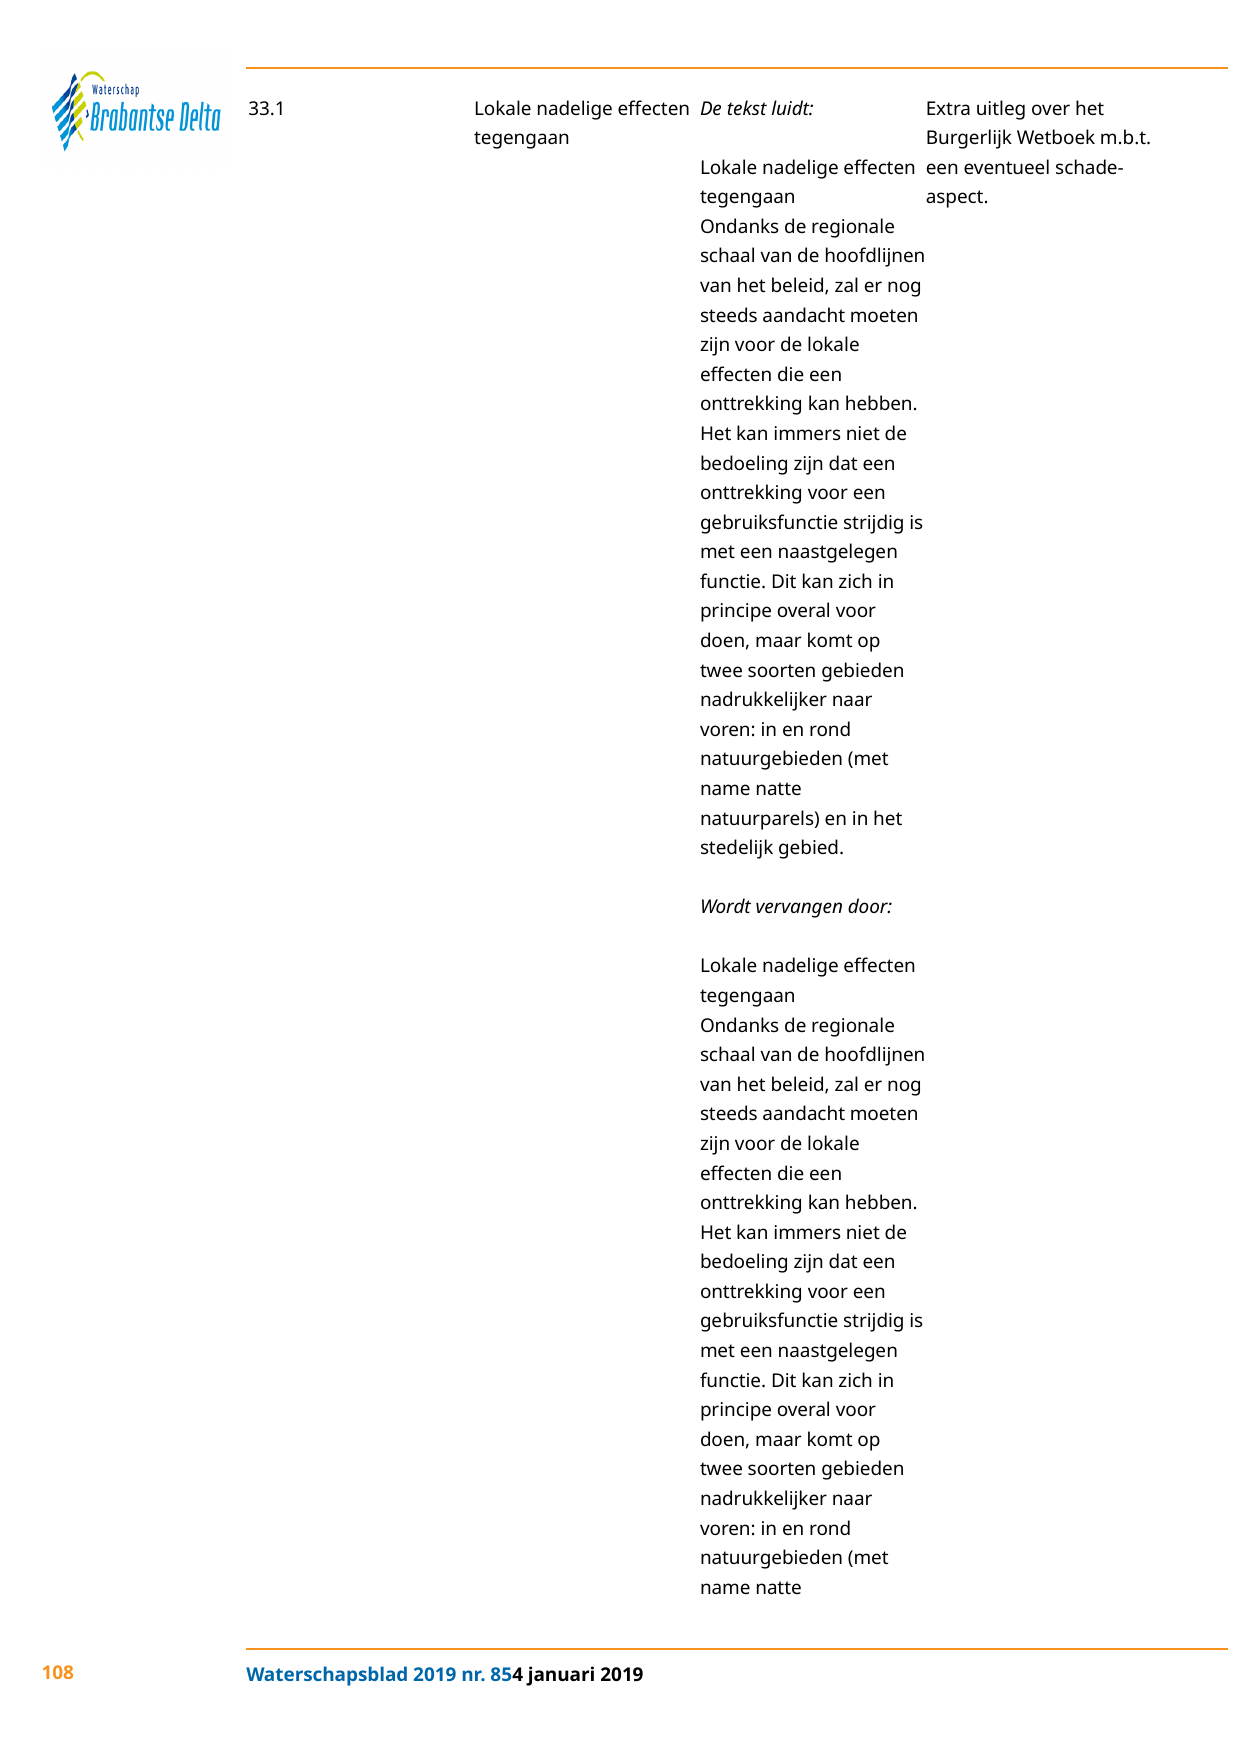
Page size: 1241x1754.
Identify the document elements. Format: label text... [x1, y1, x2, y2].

table_cell Extra uitleg over het Burgerlijk Wetboek m.b.t. een eventueel schade-aspect. [926, 95, 1152, 1600]
table_cell Lokale nadelige effecten tegengaan [474, 95, 700, 1600]
table_cell De tekst luidt: Lokale nadelige effecten tegengaan Ondanks de regionale schaal van de hoofdlijnen van het beleid, zal er nog steeds aandacht moeten zijn voor de lokale effecten die een onttrekking kan hebben. Het kan immers niet de bedoeling zijn dat een onttrekking voor een gebruiksfunctie strijdig is met een naastgelegen functie. Dit kan zich in principe overal voor doen, maar komt op twee soorten gebieden nadrukkelijker naar voren: in en rond natuurgebieden (met name natte natuurparels) en in het stedelijk gebied. Wordt vervangen door: Lokale nadelige effecten tegengaan Ondanks de regionale schaal van de hoofdlijnen van het beleid, zal er nog steeds aandacht moeten zijn voor de lokale effecten die een onttrekking kan hebben. Het kan immers niet de bedoeling zijn dat een onttrekking voor een gebruiksfunctie strijdig is met een naastgelegen functie. Dit kan zich in principe overal voor doen, maar komt op twee soorten gebieden nadrukkelijker naar voren: in en rond natuurgebieden (met name natte [700, 95, 926, 1600]
table_cell 33.1 [248, 95, 474, 1600]
picture [41, 47, 231, 172]
